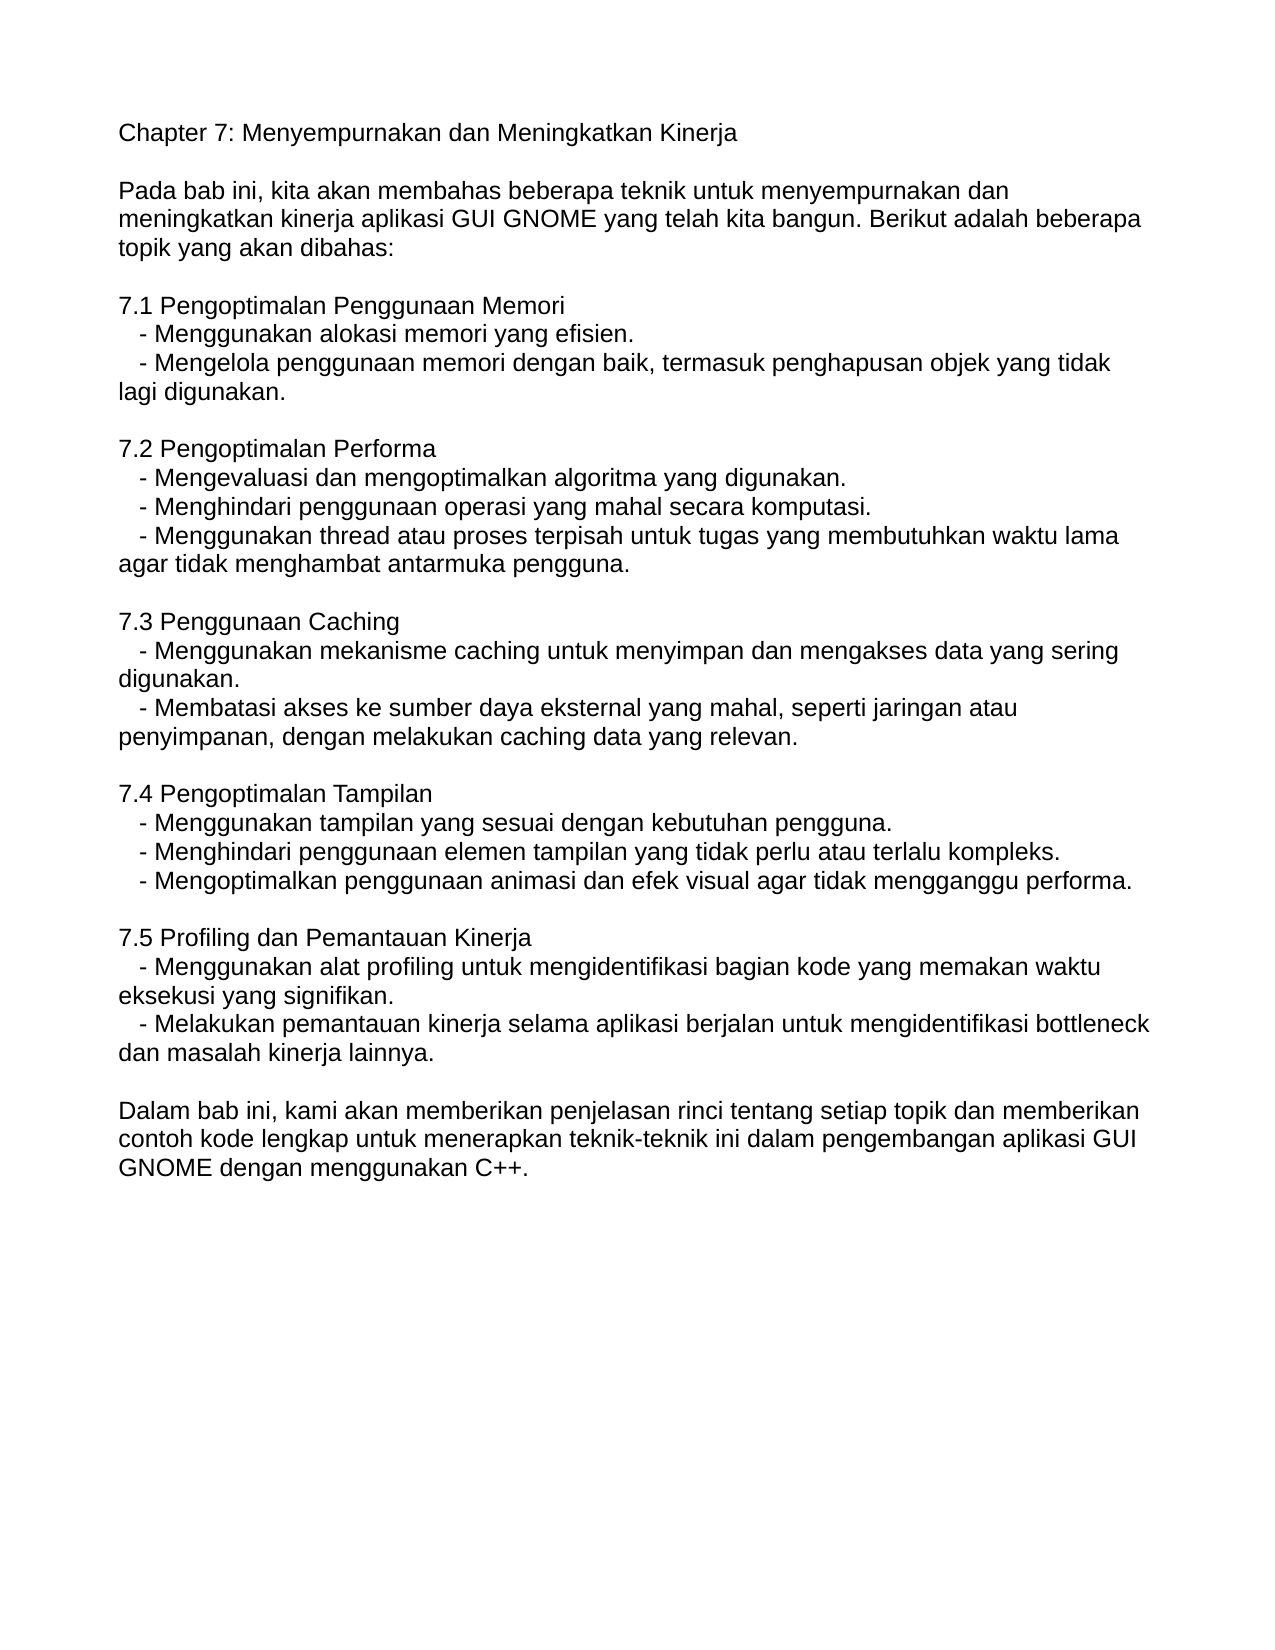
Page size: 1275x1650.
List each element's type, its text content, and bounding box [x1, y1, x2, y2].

text - Menggunakan alokasi memori yang efisien. [118, 319, 1157, 348]
text - Menggunakan alat profiling untuk mengidentifikasi bagian kode yang memakan waktu eksekusi yang signifikan. [118, 952, 1157, 1009]
text Pada bab ini, kita akan membahas beberapa teknik untuk menyempurnakan dan meningkatkan kinerja aplikasi GUI GNOME yang telah kita bangun. Berikut adalah beberapa topik yang akan dibahas: [118, 176, 1157, 262]
text - Menggunakan thread atau proses terpisah untuk tugas yang membutuhkan waktu lama agar tidak menghambat antarmuka pengguna. [118, 521, 1157, 578]
text - Menggunakan mekanisme caching untuk menyimpan dan mengakses data yang sering digunakan. [118, 636, 1157, 693]
text Chapter 7: Menyempurnakan dan Meningkatkan Kinerja [118, 118, 1157, 147]
text - Menggunakan tampilan yang sesuai dengan kebutuhan pengguna. [118, 808, 1157, 837]
text - Mengoptimalkan penggunaan animasi dan efek visual agar tidak mengganggu performa. [118, 866, 1157, 894]
text - Menghindari penggunaan operasi yang mahal secara komputasi. [118, 492, 1157, 521]
text 7.5 Profiling dan Pemantauan Kinerja [118, 923, 1157, 952]
text - Mengevaluasi dan mengoptimalkan algoritma yang digunakan. [118, 463, 1157, 492]
text 7.2 Pengoptimalan Performa [118, 434, 1157, 463]
text - Melakukan pemantauan kinerja selama aplikasi berjalan untuk mengidentifikasi bottleneck dan masalah kinerja lainnya. [118, 1009, 1157, 1067]
text 7.1 Pengoptimalan Penggunaan Memori [118, 291, 1157, 319]
text - Mengelola penggunaan memori dengan baik, termasuk penghapusan objek yang tidak lagi digunakan. [118, 348, 1157, 406]
text - Menghindari penggunaan elemen tampilan yang tidak perlu atau terlalu kompleks. [118, 837, 1157, 866]
text 7.3 Penggunaan Caching [118, 607, 1157, 636]
text 7.4 Pengoptimalan Tampilan [118, 779, 1157, 808]
text Dalam bab ini, kami akan memberikan penjelasan rinci tentang setiap topik dan memberikan contoh kode lengkap untuk menerapkan teknik-teknik ini dalam pengembangan aplikasi GUI GNOME dengan menggunakan C++. [118, 1096, 1157, 1182]
text - Membatasi akses ke sumber daya eksternal yang mahal, seperti jaringan atau penyimpanan, dengan melakukan caching data yang relevan. [118, 693, 1157, 751]
